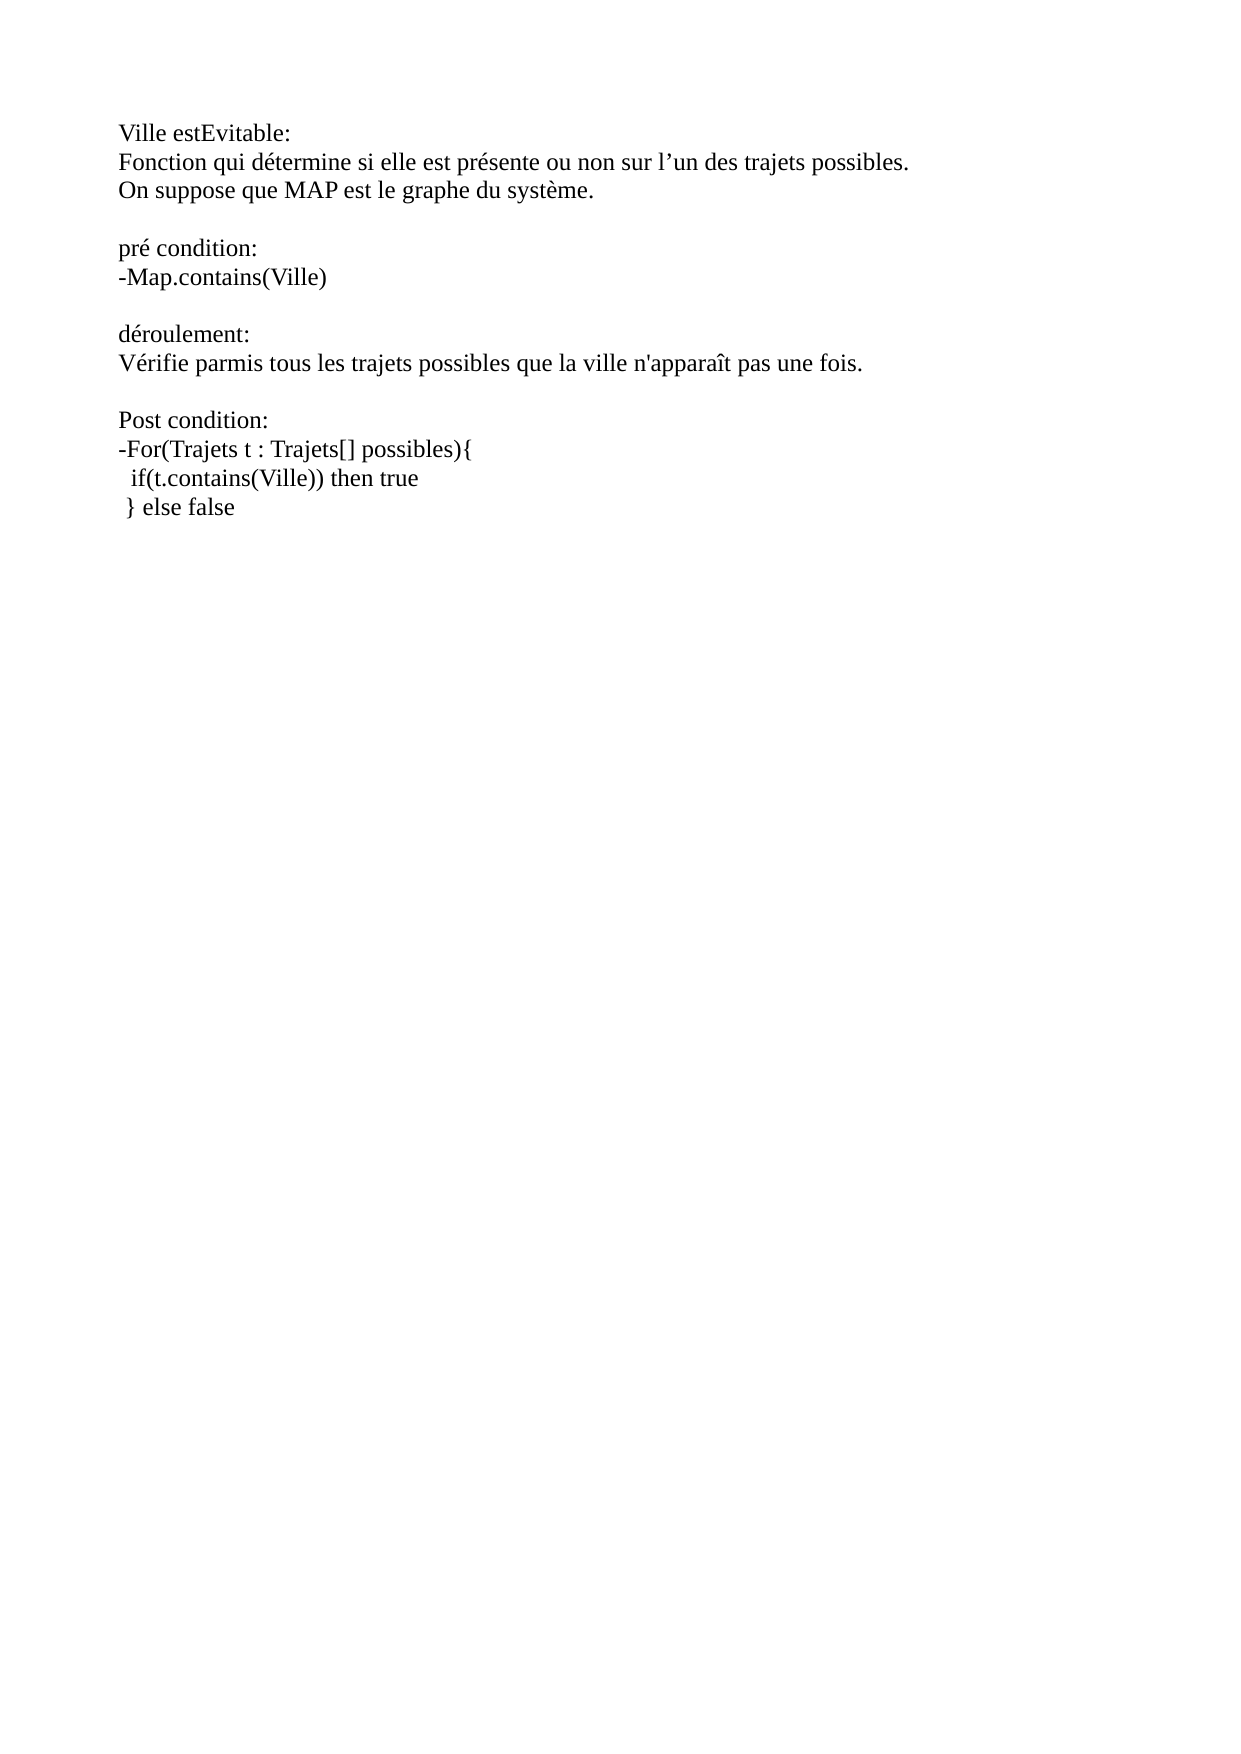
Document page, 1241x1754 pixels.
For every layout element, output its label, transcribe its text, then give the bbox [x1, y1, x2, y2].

text Ville estEvitable: Fonction qui détermine si elle est présente ou non sur l’un des trajets possibles. On suppose que MAP est le graphe du système. pré condition: -Map.contains(Ville) déroulement: Vérifie parmis tous les trajets possibles que la ville n'apparaît pas une fois. Post condition: -For(Trajets t : Trajets[] possibles){ if(t.contains(Ville)) then true } else false [118, 118, 1122, 636]
text [118, 1584, 1122, 1613]
